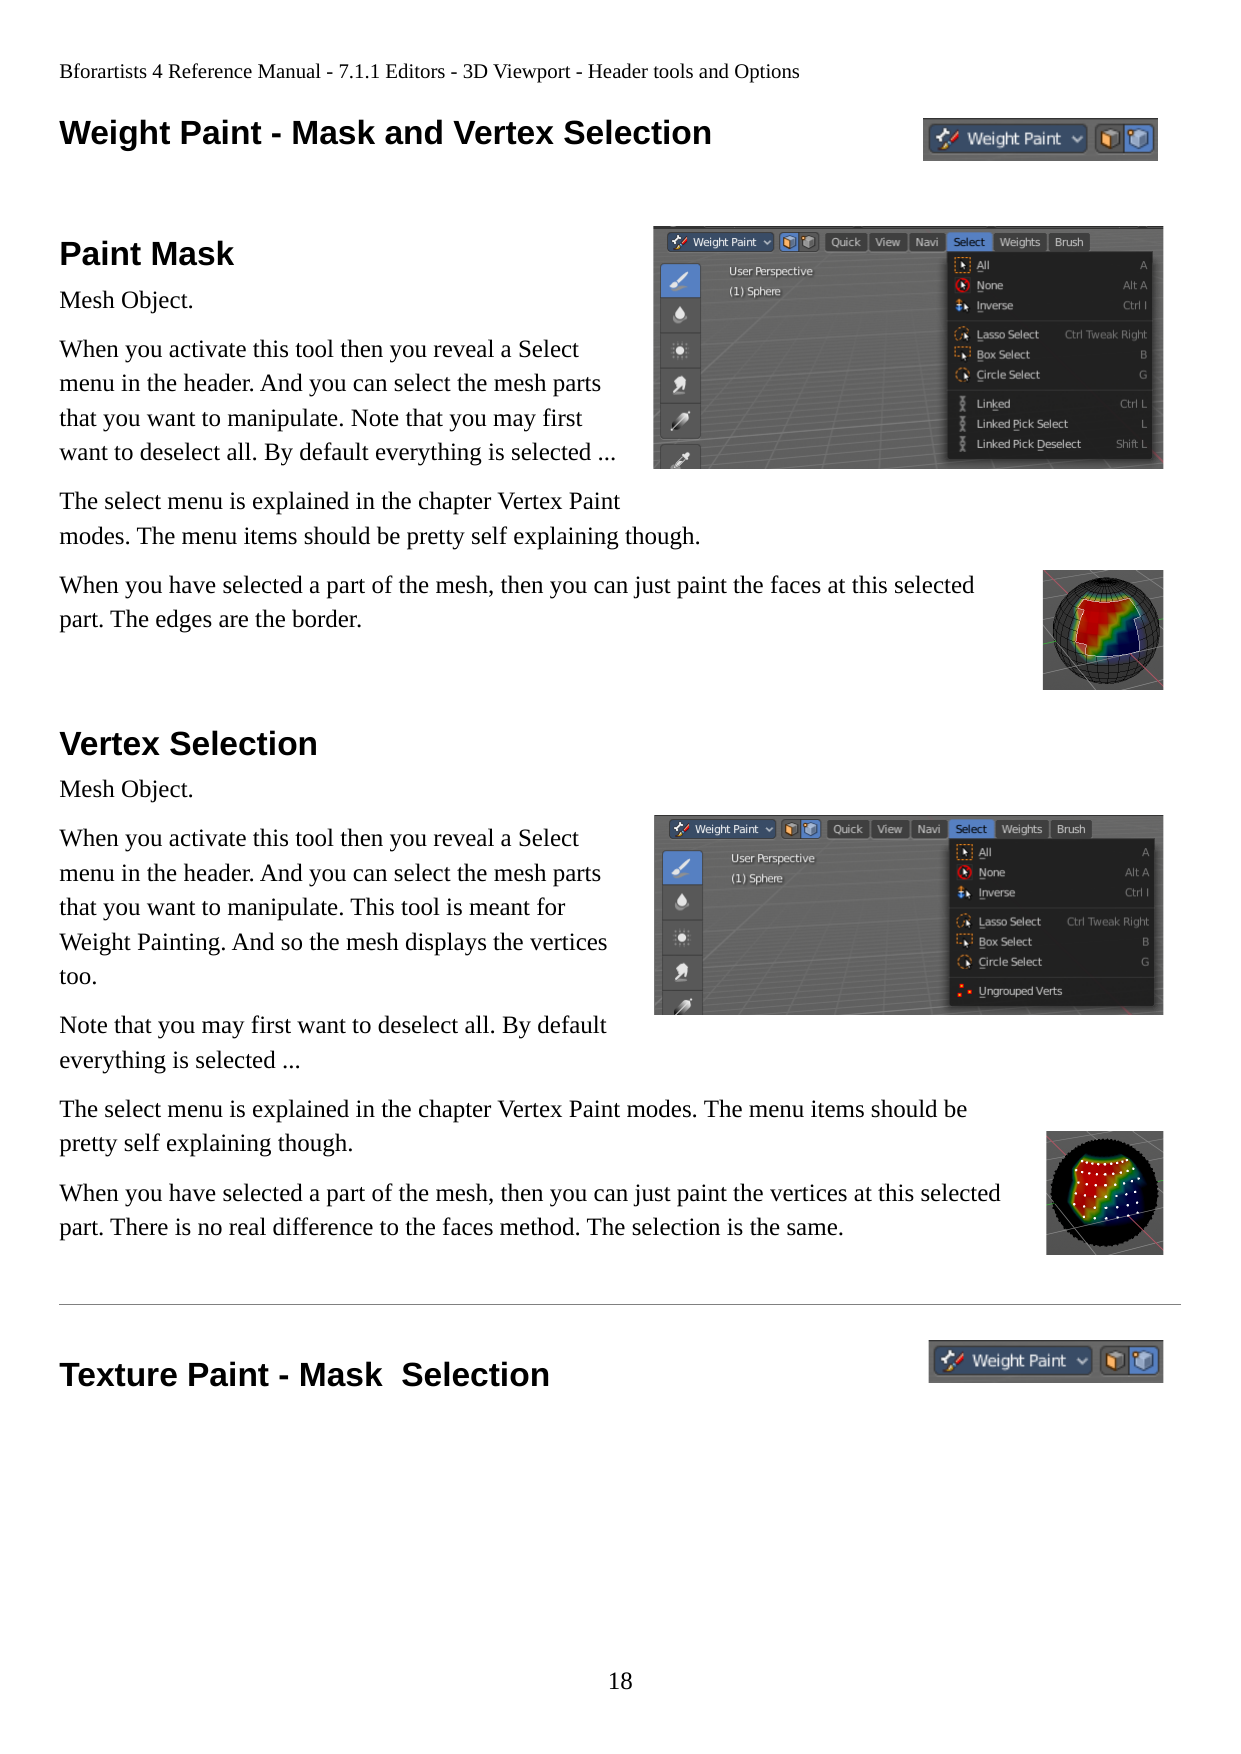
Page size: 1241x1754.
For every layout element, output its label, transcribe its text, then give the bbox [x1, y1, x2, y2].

text The select menu is explained in the chapter Vertex Paint modes. The menu items should be pretty self explaining though. [59, 486, 1181, 549]
text When you have selected a part of the mesh, then you can just paint the vertices at this selected part. There is no real difference to the faces method. The selection is the same. [59, 1178, 1046, 1241]
picture [923, 118, 1158, 161]
subtitle Texture Paint - Mask Selection [59, 1355, 1181, 1393]
text Mesh Object. [59, 774, 1181, 803]
text [1164, 285, 1181, 313]
text When you activate this tool then you reveal a Select menu in the header. And you can select the mesh parts that you want to manipulate. This tool is meant for Weight Painting. And so the mesh displays the vertices too. [59, 823, 654, 990]
picture [1042, 570, 1164, 690]
picture [1046, 1131, 1164, 1255]
subtitle [1164, 234, 1181, 272]
picture [653, 226, 1164, 469]
text Note that you may first want to deselect all. By default everything is selected ... [59, 1011, 1181, 1074]
subtitle Vertex Selection [59, 723, 1181, 762]
picture [928, 1340, 1164, 1383]
text When you have selected a part of the mesh, then you can just paint the faces at this selected part. The edges are the border. [59, 570, 1042, 633]
subtitle Weight Paint - Mask and Vertex Selection [59, 113, 1181, 151]
subtitle Paint Mask [59, 234, 653, 272]
text Mesh Object. [59, 285, 653, 313]
text The select menu is explained in the chapter Vertex Paint modes. The menu items should be pretty self explaining though. [59, 1094, 1181, 1157]
picture [654, 815, 1164, 1015]
text When you activate this tool then you reveal a Select menu in the header. And you can select the mesh parts that you want to manipulate. Note that you may first want to deselect all. By default everything is selected ... [59, 334, 653, 466]
